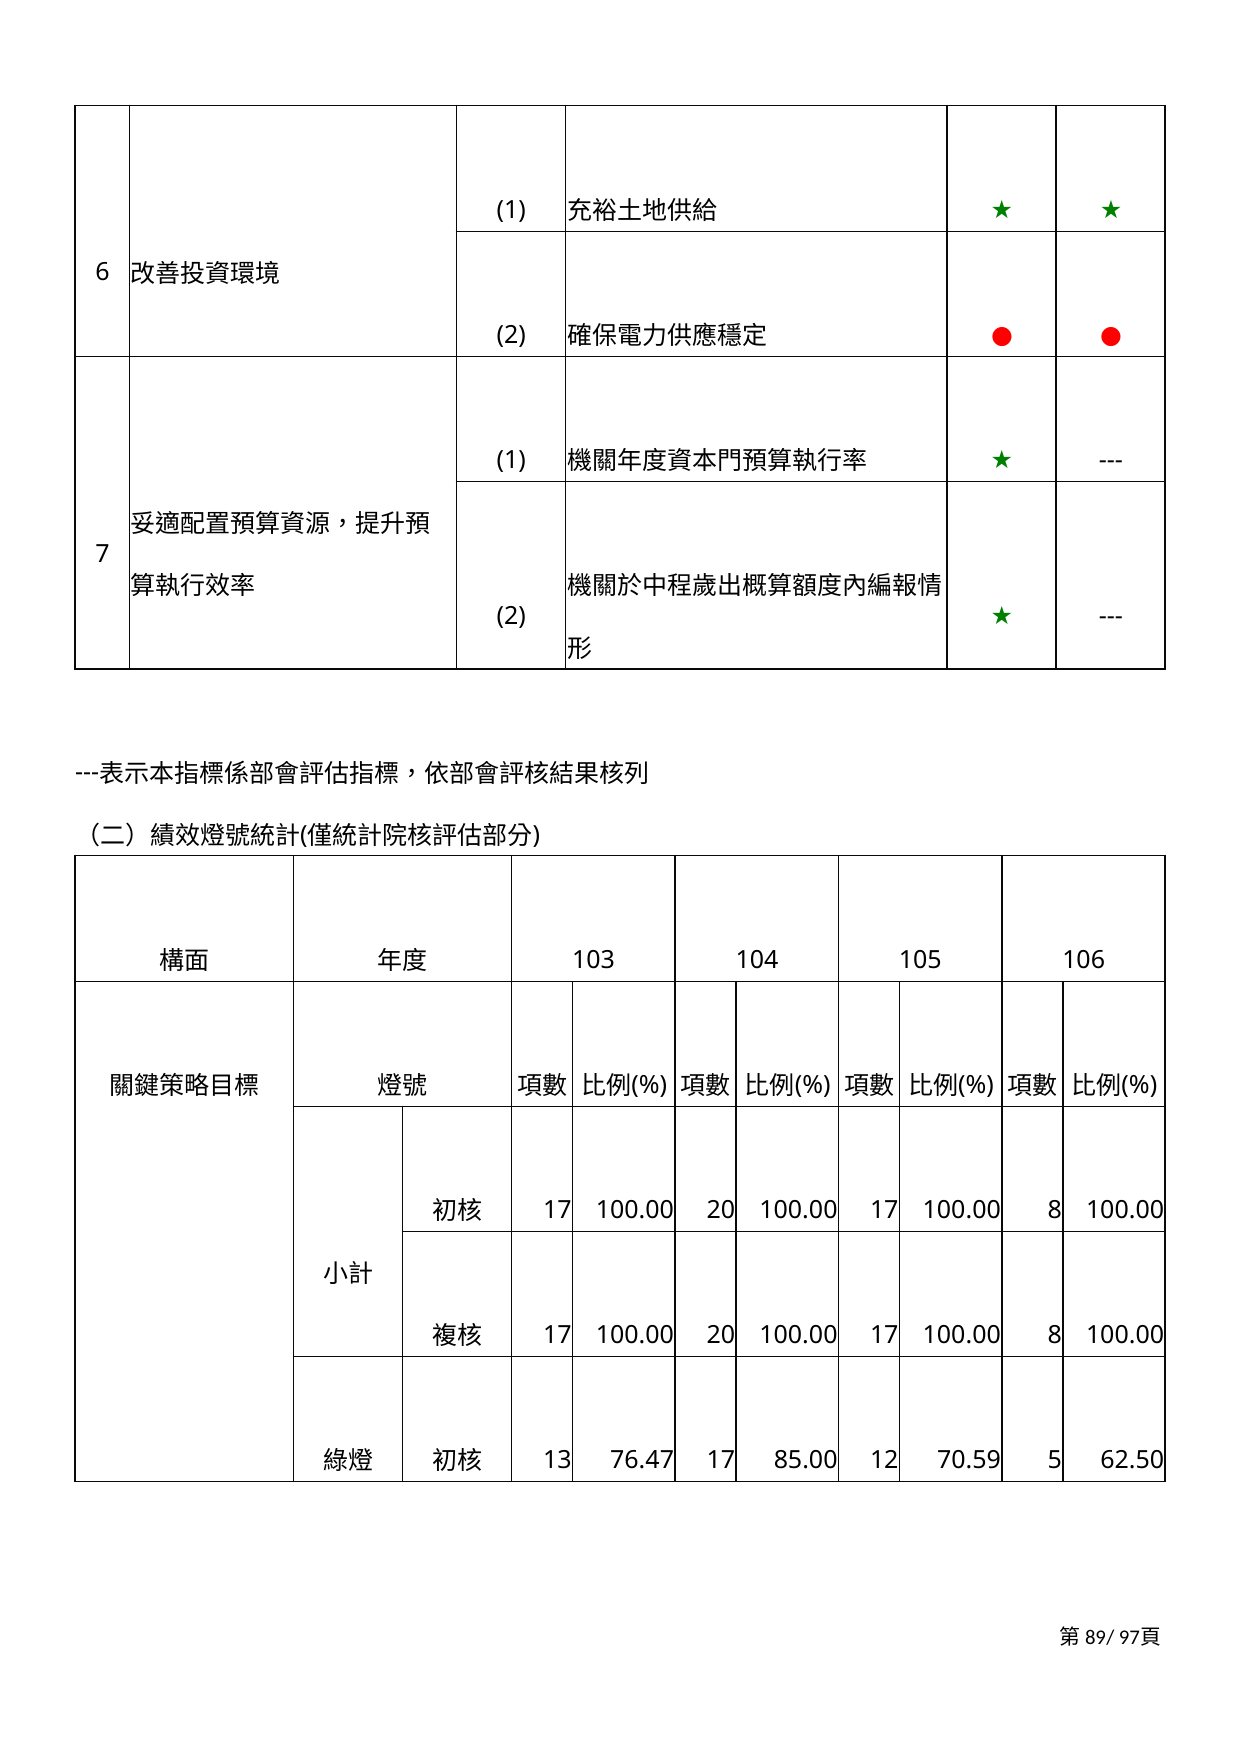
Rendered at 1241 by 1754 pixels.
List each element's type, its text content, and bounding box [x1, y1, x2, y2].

table_header 105 [839, 856, 1001, 981]
table_cell 比例(%) [900, 982, 1001, 1106]
table_cell 85.00 [737, 1357, 838, 1481]
table_cell 100.00 [900, 1232, 1001, 1356]
table_cell 100.00 [1064, 1107, 1164, 1231]
table_cell 5 [1003, 1357, 1062, 1481]
table_cell 妥適配置預算資源，提升預算執行效率 [130, 357, 456, 668]
table_cell 8 [1003, 1107, 1062, 1231]
table_cell 項數 [512, 982, 572, 1106]
table_cell 關鍵策略目標 [76, 982, 293, 1481]
table_cell 20 [676, 1107, 735, 1231]
table_cell 初核 [403, 1107, 511, 1231]
table_cell 確保電力供應穩定 [566, 232, 946, 356]
table_header 106 [1003, 856, 1164, 981]
table_cell ★ [948, 106, 1055, 231]
table_cell (2) [457, 482, 565, 668]
table_cell 100.00 [1064, 1232, 1164, 1356]
table_cell --- [1057, 482, 1164, 668]
table_cell 燈號 [294, 982, 511, 1106]
table_cell ★ [1057, 106, 1164, 231]
table_cell (1) [457, 106, 565, 231]
table_cell 62.50 [1064, 1357, 1164, 1481]
table_cell 複核 [403, 1232, 511, 1356]
table_cell 100.00 [573, 1107, 674, 1231]
table_cell 17 [839, 1107, 899, 1231]
table_cell 比例(%) [573, 982, 674, 1106]
table_cell 12 [839, 1357, 899, 1481]
text ---表示本指標係部會評估指標，依部會評核結果核列 [75, 729, 1165, 792]
table_cell (2) [457, 232, 565, 356]
table_cell ★ [948, 357, 1055, 481]
table_cell 100.00 [737, 1107, 838, 1231]
table_cell 比例(%) [737, 982, 838, 1106]
table_cell 比例(%) [1064, 982, 1164, 1106]
table_cell 8 [1003, 1232, 1062, 1356]
table_cell 13 [512, 1357, 572, 1481]
table_header 104 [676, 856, 838, 981]
table_cell 17 [512, 1232, 572, 1356]
table_cell 20 [676, 1232, 735, 1356]
table_cell 6 [76, 106, 129, 356]
text （二）績效燈號統計(僅統計院核評估部分) [75, 792, 1165, 854]
table_cell ● [1057, 232, 1164, 356]
table_cell 7 [76, 357, 129, 668]
table_cell ★ [948, 482, 1055, 668]
table_cell 小計 [294, 1107, 402, 1356]
table_cell (1) [457, 357, 565, 481]
table_cell 100.00 [900, 1107, 1001, 1231]
table_cell 17 [839, 1232, 899, 1356]
table_cell --- [1057, 357, 1164, 481]
table_cell 100.00 [737, 1232, 838, 1356]
table_cell 70.59 [900, 1357, 1001, 1481]
table_cell 機關於中程歲出概算額度內編報情形 [566, 482, 946, 668]
table_header 103 [512, 856, 674, 981]
table_header 構面 [76, 856, 293, 981]
table_cell 項數 [676, 982, 735, 1106]
table_cell 76.47 [573, 1357, 674, 1481]
table_cell 機關年度資本門預算執行率 [566, 357, 946, 481]
table_cell 初核 [403, 1357, 511, 1481]
table_cell 充裕土地供給 [566, 106, 946, 231]
table_cell 17 [512, 1107, 572, 1231]
table_cell 綠燈 [294, 1357, 402, 1481]
table_cell ● [948, 232, 1055, 356]
table_cell 改善投資環境 [130, 106, 456, 356]
table_cell 17 [676, 1357, 735, 1481]
table_cell 項數 [839, 982, 899, 1106]
table_cell 100.00 [573, 1232, 674, 1356]
table_header 年度 [294, 856, 511, 981]
table_cell 項數 [1003, 982, 1062, 1106]
